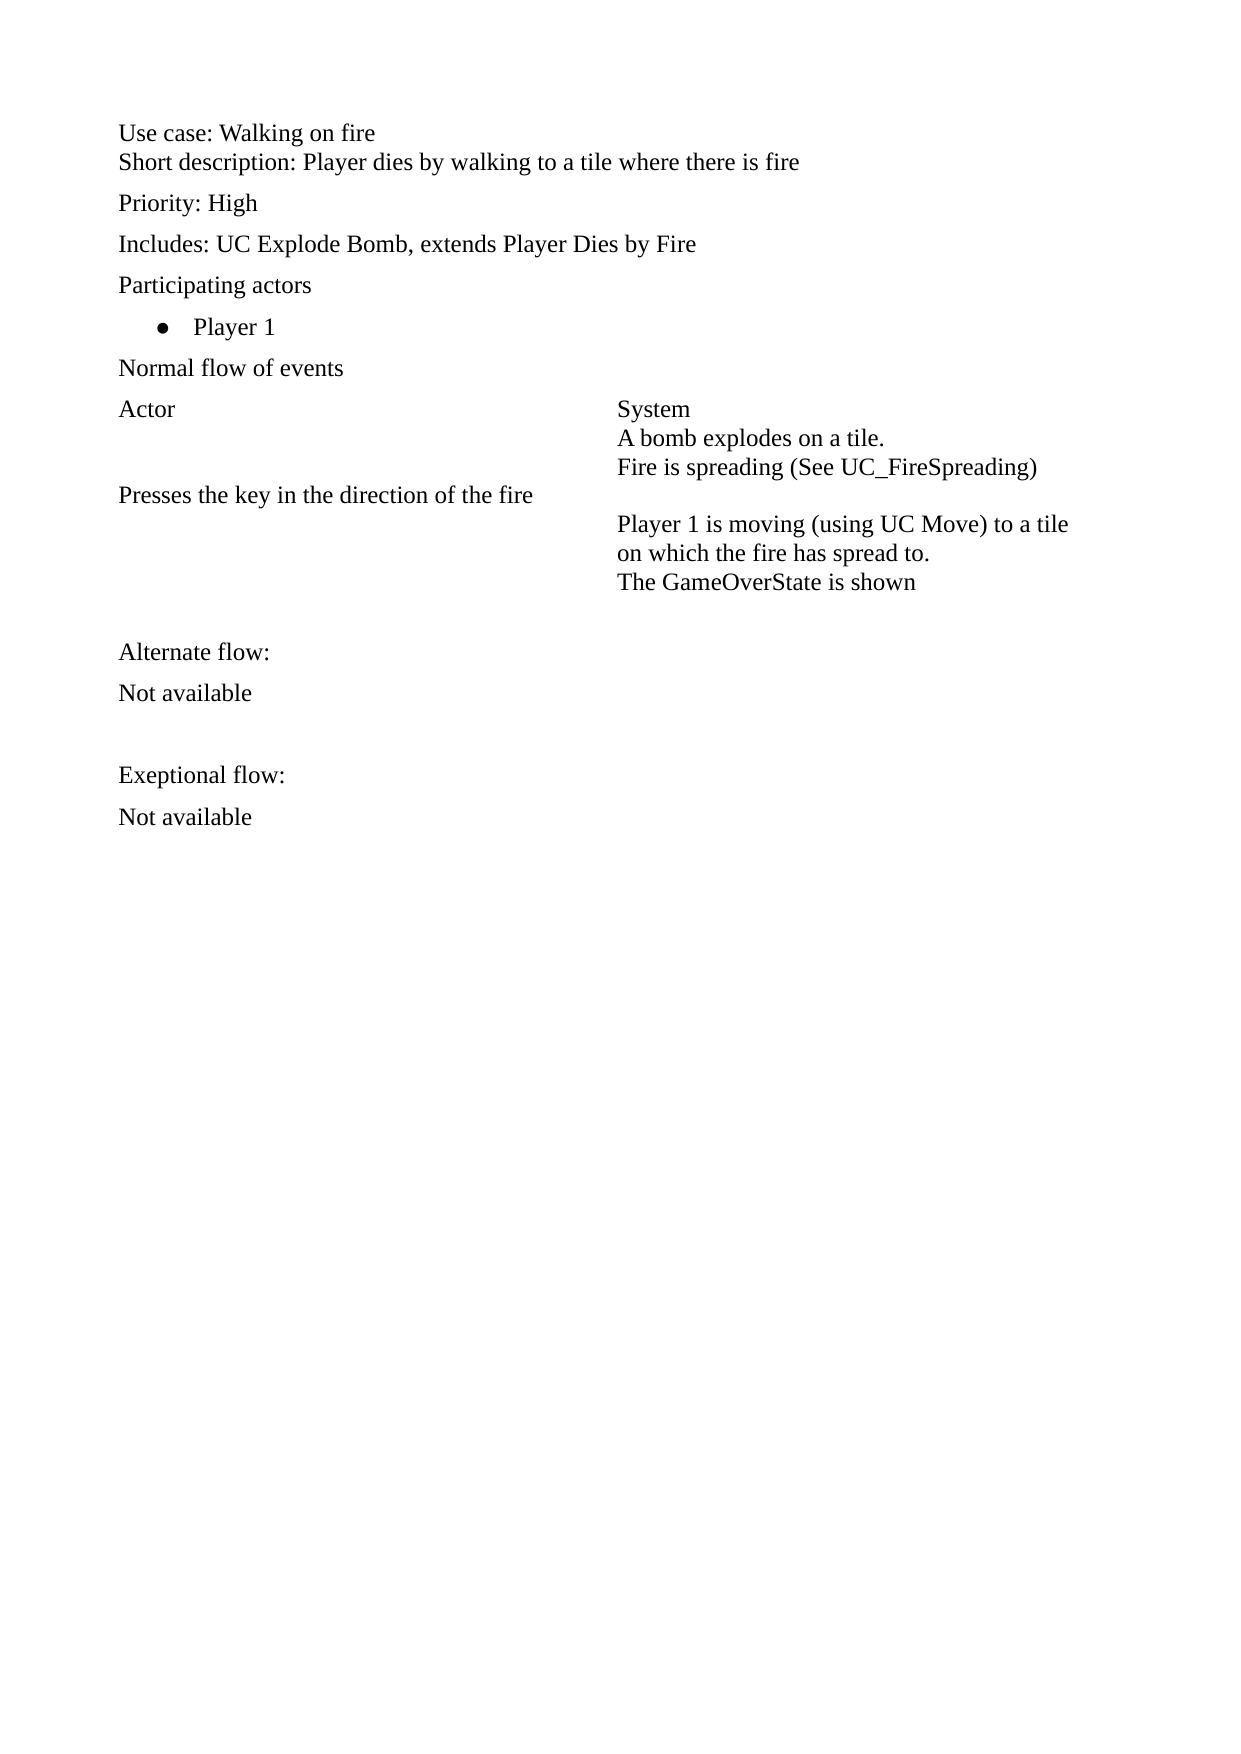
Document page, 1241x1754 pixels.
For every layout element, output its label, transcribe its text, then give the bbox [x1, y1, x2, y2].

text Exeptional flow: [118, 761, 1122, 789]
table_cell [107, 423, 606, 452]
table_header Actor [107, 394, 606, 423]
text Normal flow of events [118, 353, 1122, 382]
table_cell [606, 481, 1104, 509]
table_cell [107, 567, 606, 596]
text Not available [118, 802, 1122, 831]
text Not available [118, 678, 1122, 707]
text Use case: Walking on fire [118, 118, 1122, 147]
table_cell Fire is spreading (See UC_FireSpreading) [606, 452, 1104, 481]
table_cell Player 1 is moving (using UC Move) to a tile on which the fire has spread to. [606, 509, 1104, 567]
text Alternate flow: [118, 637, 1122, 666]
text Priority: High [118, 188, 1122, 217]
list Player 1 [156, 312, 1122, 341]
table_header System [606, 394, 1104, 423]
text Participating actors [118, 271, 1122, 299]
text Includes: UC Explode Bomb, extends Player Dies by Fire [118, 229, 1122, 258]
table_cell A bomb explodes on a tile. [606, 423, 1104, 452]
table_cell Presses the key in the direction of the fire [107, 481, 606, 509]
table_cell The GameOverState is shown [606, 567, 1104, 596]
table_cell [107, 452, 606, 481]
text Short description: Player dies by walking to a tile where there is fire [118, 147, 1122, 176]
table_cell [107, 509, 606, 567]
